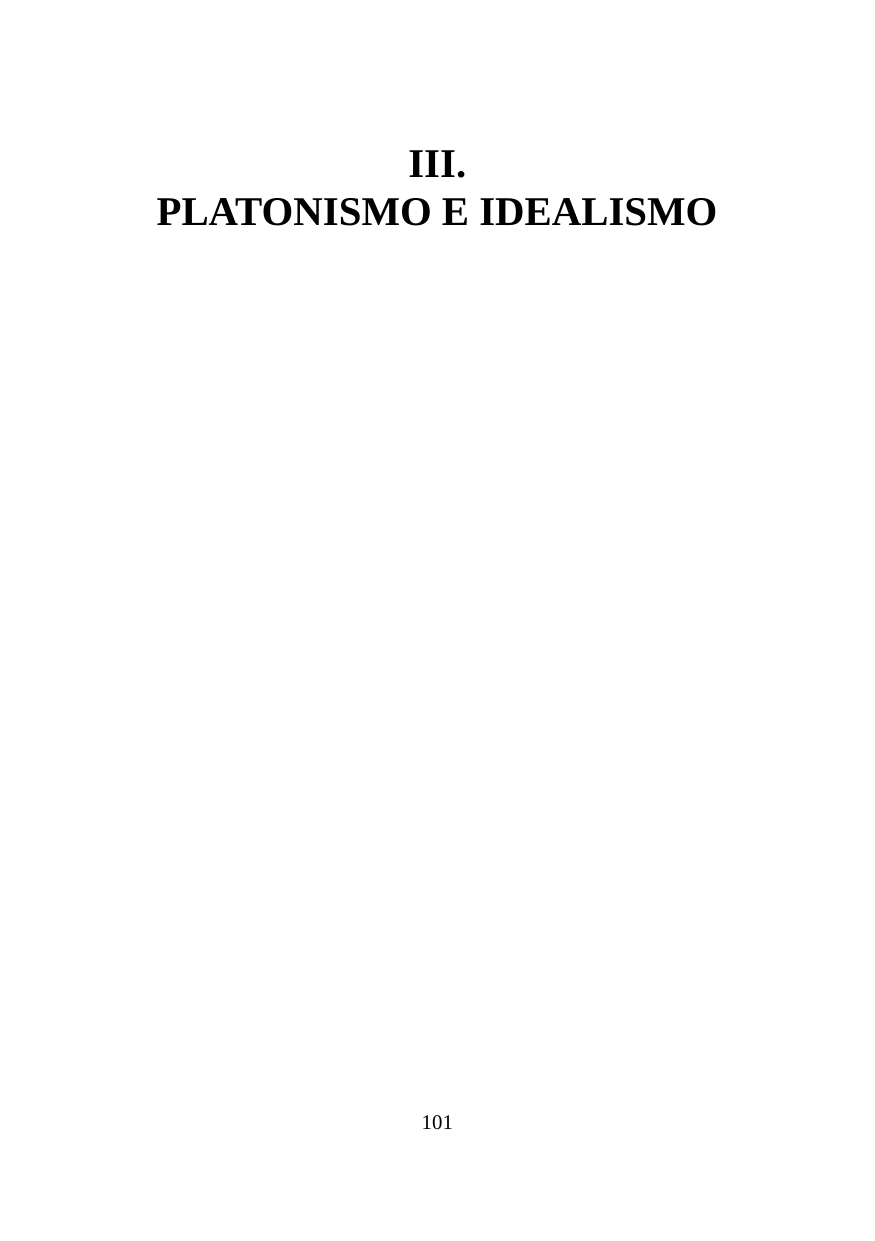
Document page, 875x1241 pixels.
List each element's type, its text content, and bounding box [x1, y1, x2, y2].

subtitle III. PLATONISMO E IDEALISMO [106, 140, 768, 234]
